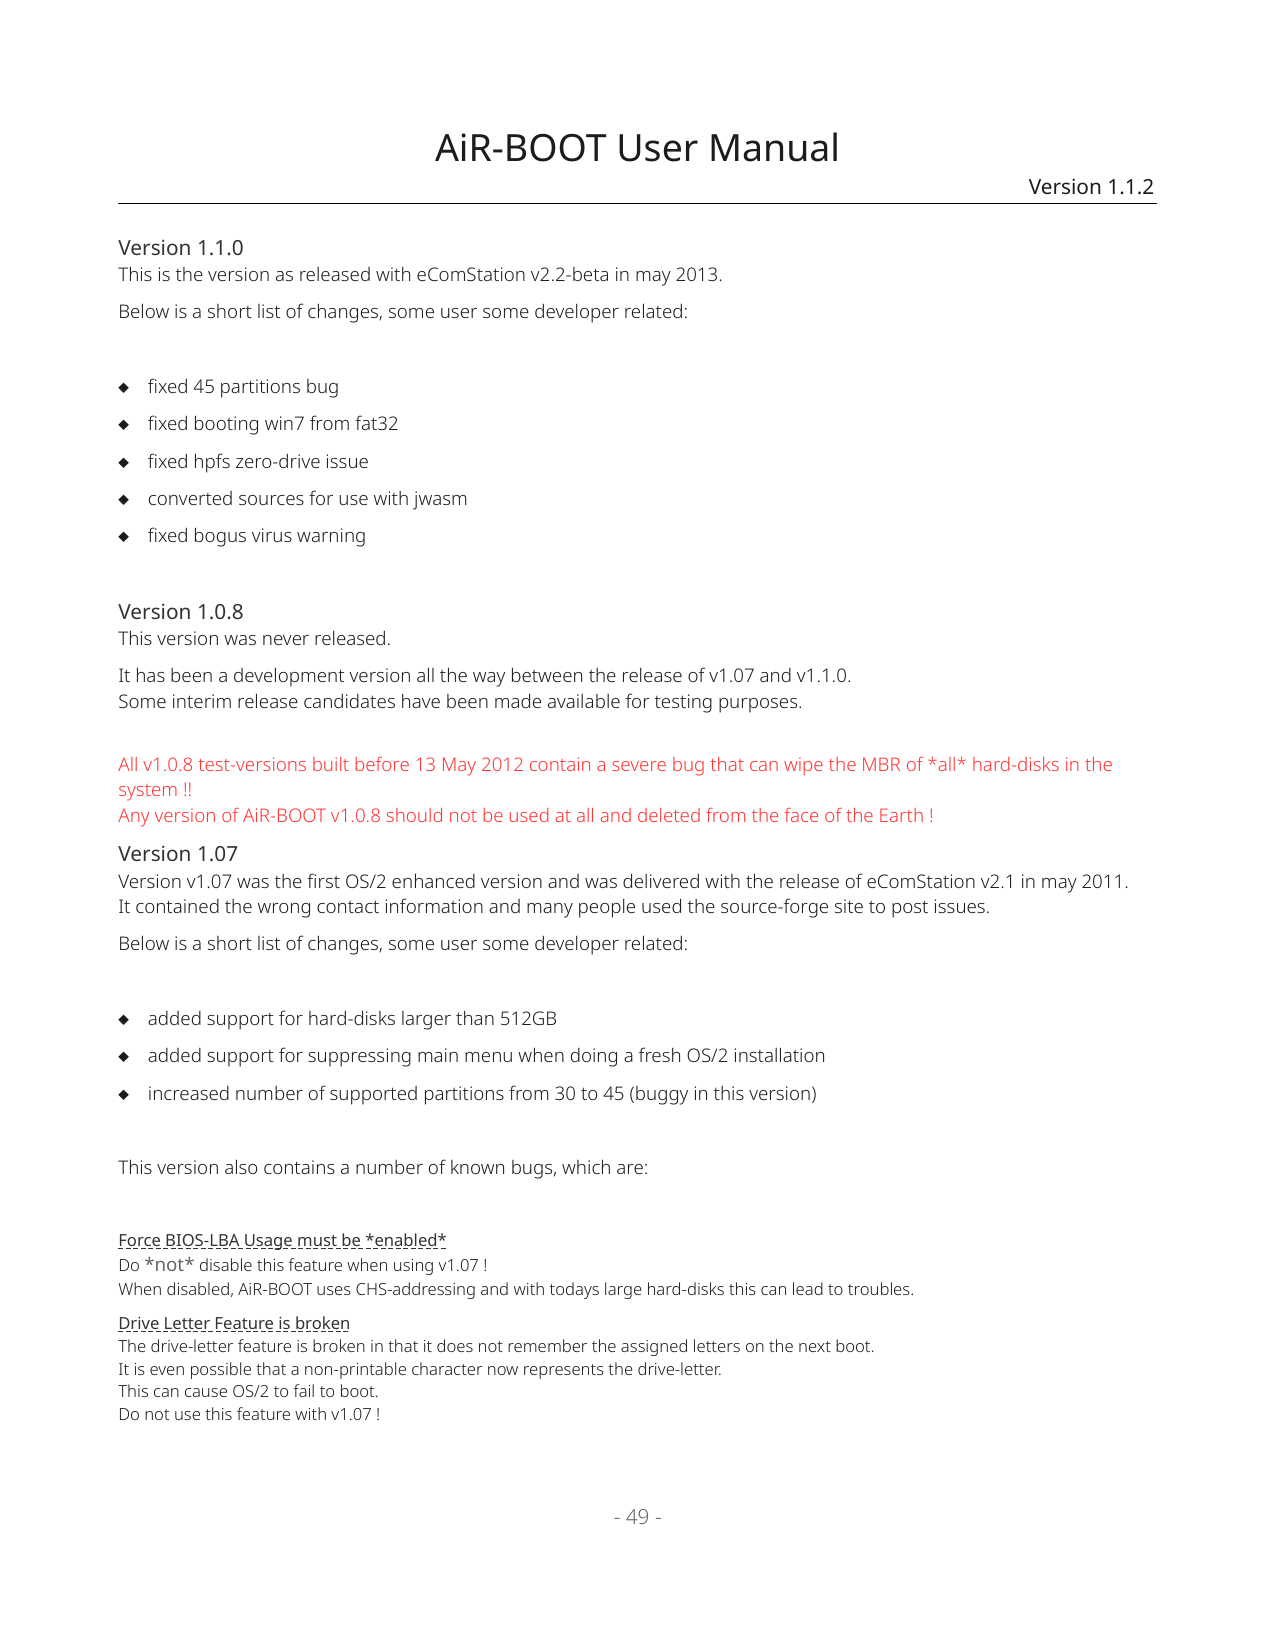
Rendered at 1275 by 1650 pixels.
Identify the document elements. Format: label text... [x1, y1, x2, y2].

text It has been a development version all the way between the release of v1.07 and v1.1.0. Some interim release candidates have been made available for testing purposes. [118, 663, 1157, 739]
list fixed bogus virus warning [118, 522, 1157, 548]
text Version v1.07 was the first OS/2 enhanced version and was delivered with the release of eComStation v2.1 in may 2011. It contained the wrong contact information and many people used the source-forge site to post issues. [118, 868, 1157, 919]
subtitle Version 1.1.0 [118, 233, 1157, 261]
list added support for hard-disks larger than 512GB [118, 1005, 1157, 1031]
list fixed booting win7 from fat32 [118, 411, 1157, 436]
list fixed hpfs zero-drive issue [118, 448, 1157, 473]
text Below is a short list of changes, some user some developer related: [118, 299, 1157, 324]
text The drive-letter feature is broken in that it does not remember the assigned letters on the next boot. It is even possible that a non-printable character now represents the drive-letter. This can cause OS/2 to fail to boot. Do not use this feature with v1.07 ! [118, 1334, 1157, 1425]
text Do *not* disable this feature when using v1.07 ! When disabled, AiR-BOOT uses CHS-addressing and with todays large hard-disks this can lead to troubles. [118, 1252, 1157, 1300]
list converted sources for use with jwasm [118, 485, 1157, 511]
text Below is a short list of changes, some user some developer related: [118, 931, 1157, 956]
text Drive Letter Feature is broken [118, 1312, 1157, 1334]
list fixed 45 partitions bug [118, 373, 1157, 399]
text This version also contains a number of known bugs, which are: [118, 1154, 1157, 1180]
subtitle Version 1.07 [118, 839, 1157, 868]
text This is the version as released with eComStation v2.2-beta in may 2013. [118, 261, 1157, 287]
list increased number of supported partitions from 30 to 45 (buggy in this version) [118, 1080, 1157, 1105]
list added support for suppressing main menu when doing a fresh OS/2 installation [118, 1043, 1157, 1068]
text Force BIOS-LBA Usage must be *enabled* [118, 1229, 1157, 1252]
subtitle Version 1.0.8 [118, 597, 1157, 626]
text This version was never released. [118, 626, 1157, 651]
text All v1.0.8 test-versions built before 13 May 2012 contain a severe bug that can wipe the MBR of *all* hard-disks in the system !! Any version of AiR-BOOT v1.0.8 should not be used at all and deleted from the face of the Earth ! [118, 751, 1157, 828]
